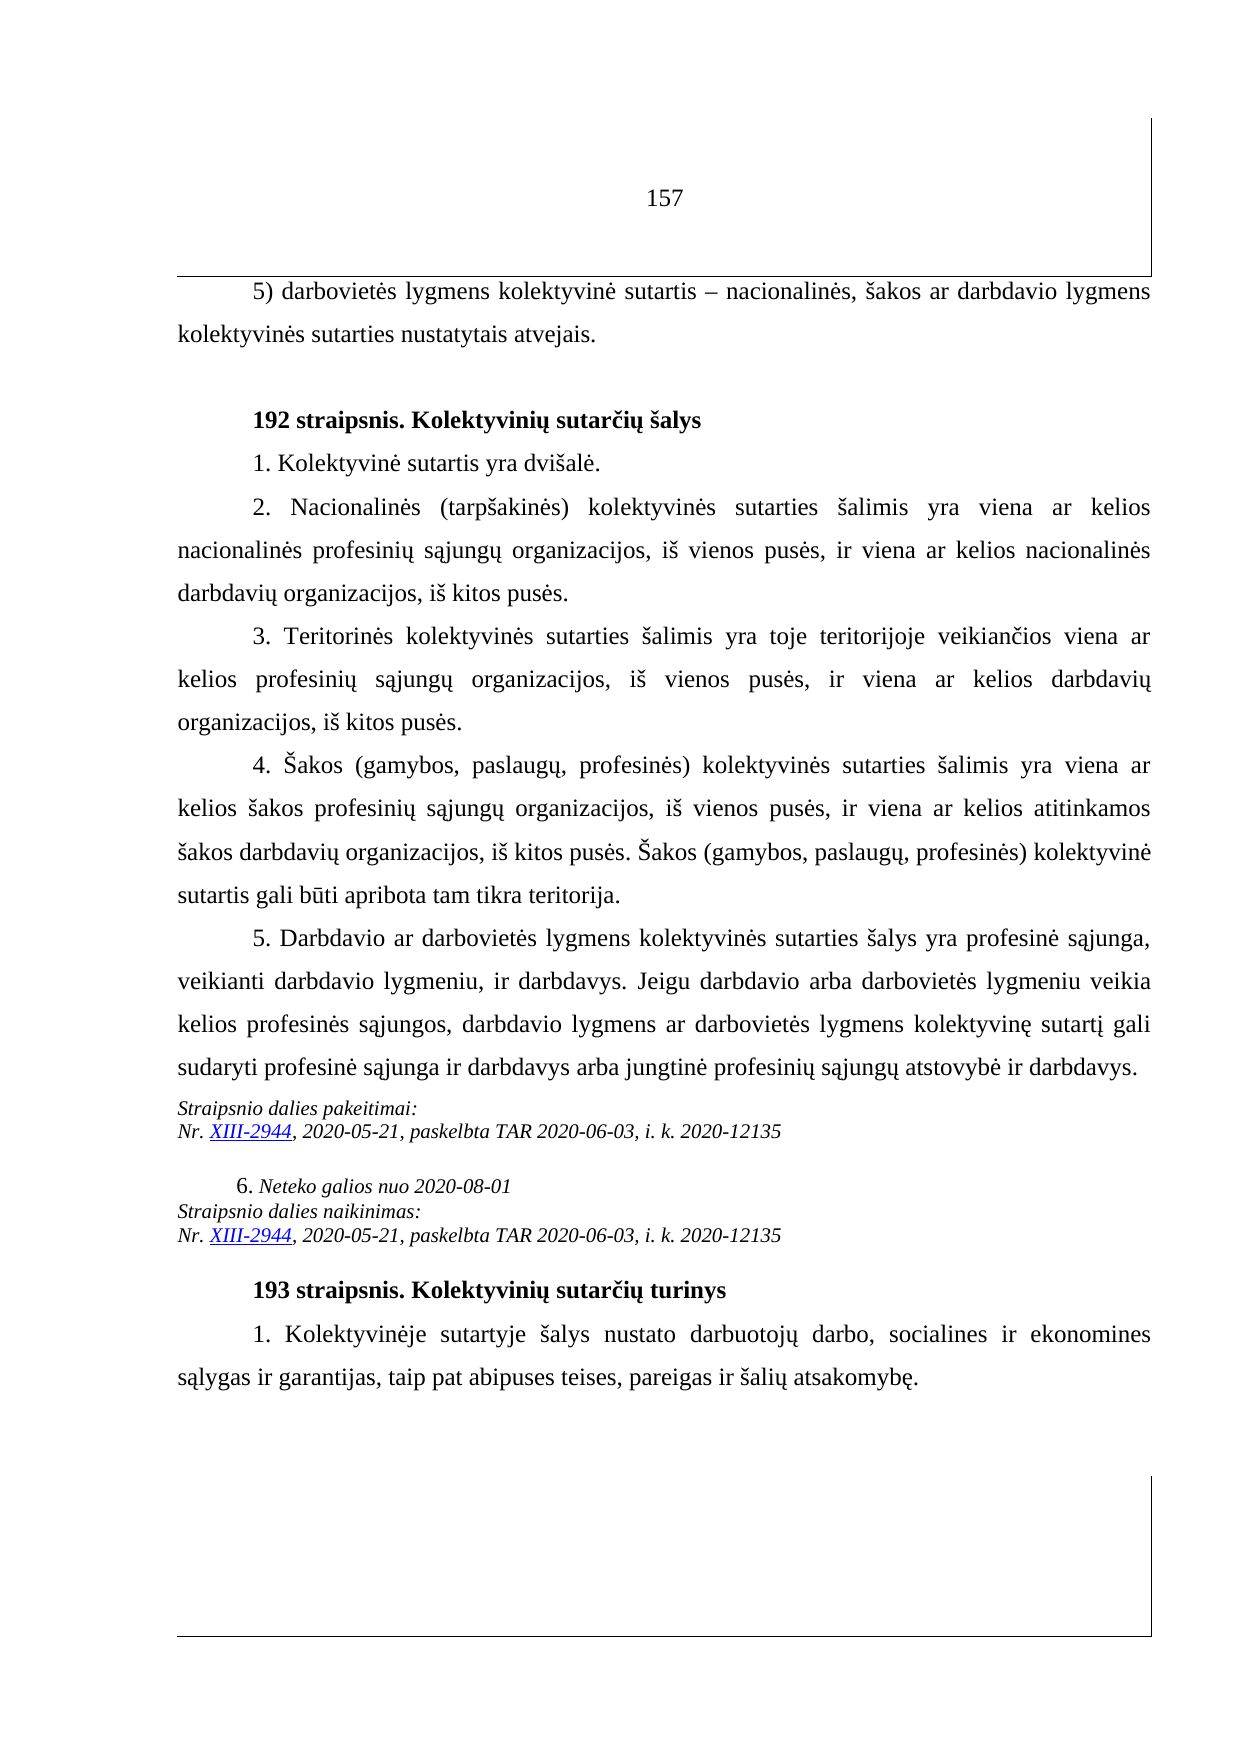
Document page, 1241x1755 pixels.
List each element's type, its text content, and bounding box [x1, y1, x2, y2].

text 1. Kolektyvinėje sutartyje šalys nustato darbuotojų darbo, socialines ir ekonomines sąlygas ir garantijas, taip pat abipuses teises, pareigas ir šalių atsakomybę. [177, 1319, 1152, 1391]
text 6. Neteko galios nuo 2020-08-01 [177, 1172, 1152, 1199]
text Straipsnio dalies pakeitimai: [177, 1095, 1152, 1119]
subtitle 193 straipsnis. Kolektyvinių sutarčių turinys [177, 1276, 1152, 1304]
text Nr. XIII-2944, 2020-05-21, paskelbta TAR 2020-06-03, i. k. 2020-12135 [177, 1119, 1152, 1143]
text Nr. XIII-2944, 2020-05-21, paskelbta TAR 2020-06-03, i. k. 2020-12135 [177, 1223, 1152, 1247]
text 1. Kolektyvinė sutartis yra dvišalė. [177, 448, 1152, 477]
subtitle 192 straipsnis. Kolektyvinių sutarčių šalys [177, 405, 1152, 434]
text 3. Teritorinės kolektyvinės sutarties šalimis yra toje teritorijoje veikiančios viena ar kelios profesinių sąjungų organizacijos, iš vienos pusės, ir viena ar kelios darbdavių organizacijos, iš kitos pusės. [177, 621, 1152, 736]
text 5) darbovietės lygmens kolektyvinė sutartis – nacionalinės, šakos ar darbdavio lygmens kolektyvinės sutarties nustatytais atvejais. [177, 276, 1152, 348]
text 5. Darbdavio ar darbovietės lygmens kolektyvinės sutarties šalys yra profesinė sąjunga, veikianti darbdavio lygmeniu, ir darbdavys. Jeigu darbdavio arba darbovietės lygmeniu veikia kelios profesinės sąjungos, darbdavio lygmens ar darbovietės lygmens kolektyvinę sutartį gali sudaryti profesinė sąjunga ir darbdavys arba jungtinė profesinių sąjungų atstovybė ir darbdavys. [177, 923, 1152, 1081]
text Straipsnio dalies naikinimas: [177, 1199, 1152, 1223]
text 4. Šakos (gamybos, paslaugų, profesinės) kolektyvinės sutarties šalimis yra viena ar kelios šakos profesinių sąjungų organizacijos, iš vienos pusės, ir viena ar kelios atitinkamos šakos darbdavių organizacijos, iš kitos pusės. Šakos (gamybos, paslaugų, profesinės) kolektyvinė sutartis gali būti apribota tam tikra teritorija. [177, 750, 1152, 908]
text 2. Nacionalinės (tarpšakinės) kolektyvinės sutarties šalimis yra viena ar kelios nacionalinės profesinių sąjungų organizacijos, iš vienos pusės, ir viena ar kelios nacionalinės darbdavių organizacijos, iš kitos pusės. [177, 492, 1152, 607]
